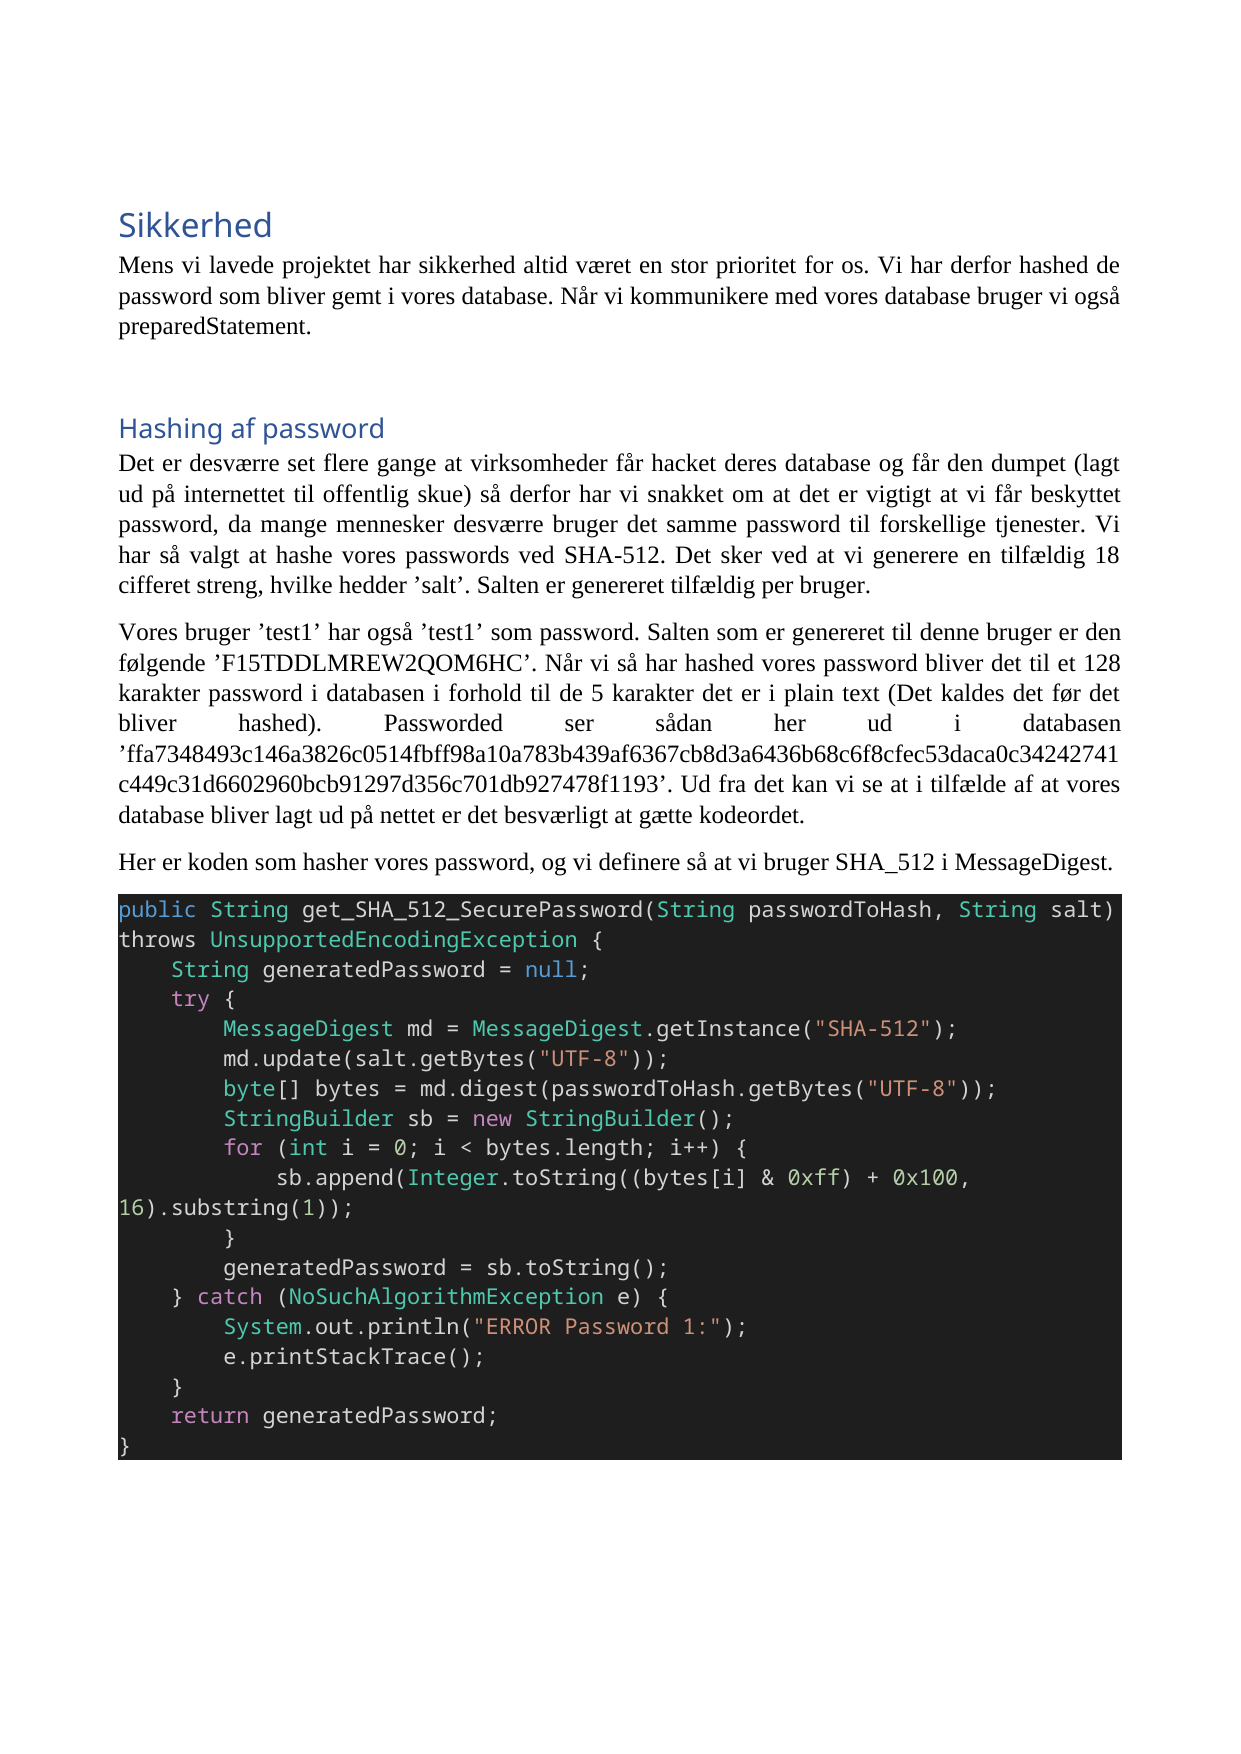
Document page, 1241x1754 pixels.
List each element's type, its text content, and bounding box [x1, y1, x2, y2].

text Mens vi lavede projektet har sikkerhed altid været en stor prioritet for os. Vi har derfor hashed de password som bliver gemt i vores database. Når vi kommunikere med vores database bruger vi også preparedStatement. [118, 250, 1122, 340]
text Her er koden som hasher vores password, og vi definere så at vi bruger SHA_512 i MessageDigest. [118, 847, 1122, 876]
text StringBuilder sb = new StringBuilder(); [118, 1102, 1122, 1132]
text String generatedPassword = null; [118, 953, 1122, 983]
text } [118, 1222, 1122, 1251]
text MessageDigest md = MessageDigest.getInstance("SHA-512"); [118, 1013, 1122, 1043]
text Det er desværre set flere gange at virksomheder får hacket deres database og får den dumpet (lagt ud på internettet til offentlig skue) så derfor har vi snakket om at det er vigtigt at vi får beskyttet password, da mange mennesker desværre bruger det samme password til forskellige tjenester. Vi har så valgt at hashe vores passwords ved SHA-512. Det sker ved at vi generere en tilfældig 18 cifferet streng, hvilke hedder ’salt’. Salten er genereret tilfældig per bruger. [118, 448, 1122, 599]
text generatedPassword = sb.toString(); [118, 1251, 1122, 1281]
text byte[] bytes = md.digest(passwordToHash.getBytes("UTF-8")); [118, 1073, 1122, 1102]
subtitle Sikkerhed [118, 202, 1122, 248]
text sb.append(Integer.toString((bytes[i] & 0xff) + 0x100, 16).substring(1)); [118, 1162, 1122, 1222]
text md.update(salt.getBytes("UTF-8")); [118, 1043, 1122, 1073]
text try { [118, 983, 1122, 1013]
subtitle Hashing af password [118, 409, 1122, 446]
text } [118, 1430, 1122, 1460]
text Vores bruger ’test1’ har også ’test1’ som password. Salten som er genereret til denne bruger er den følgende ’F15TDDLMREW2QOM6HC’. Når vi så har hashed vores password bliver det til et 128 karakter password i databasen i forhold til de 5 karakter det er i plain text (Det kaldes det før det bliver hashed). Passworded ser sådan her ud i databasen ’ffa7348493c146a3826c0514fbff98a10a783b439af6367cb8d3a6436b68c6f8cfec53daca0c34242741c449c31d6602960bcb91297d356c701db927478f1193’. Ud fra det kan vi se at i tilfælde af at vores database bliver lagt ud på nettet er det besværligt at gætte kodeordet. [118, 617, 1122, 828]
text } [118, 1371, 1122, 1400]
text public String get_SHA_512_SecurePassword(String passwordToHash, String salt) throws UnsupportedEncodingException { [118, 894, 1122, 953]
text e.printStackTrace(); [118, 1341, 1122, 1371]
text return generatedPassword; [118, 1400, 1122, 1430]
text for (int i = 0; i < bytes.length; i++) { [118, 1132, 1122, 1162]
text System.out.println("ERROR Password 1:"); [118, 1311, 1122, 1341]
text } catch (NoSuchAlgorithmException e) { [118, 1281, 1122, 1311]
